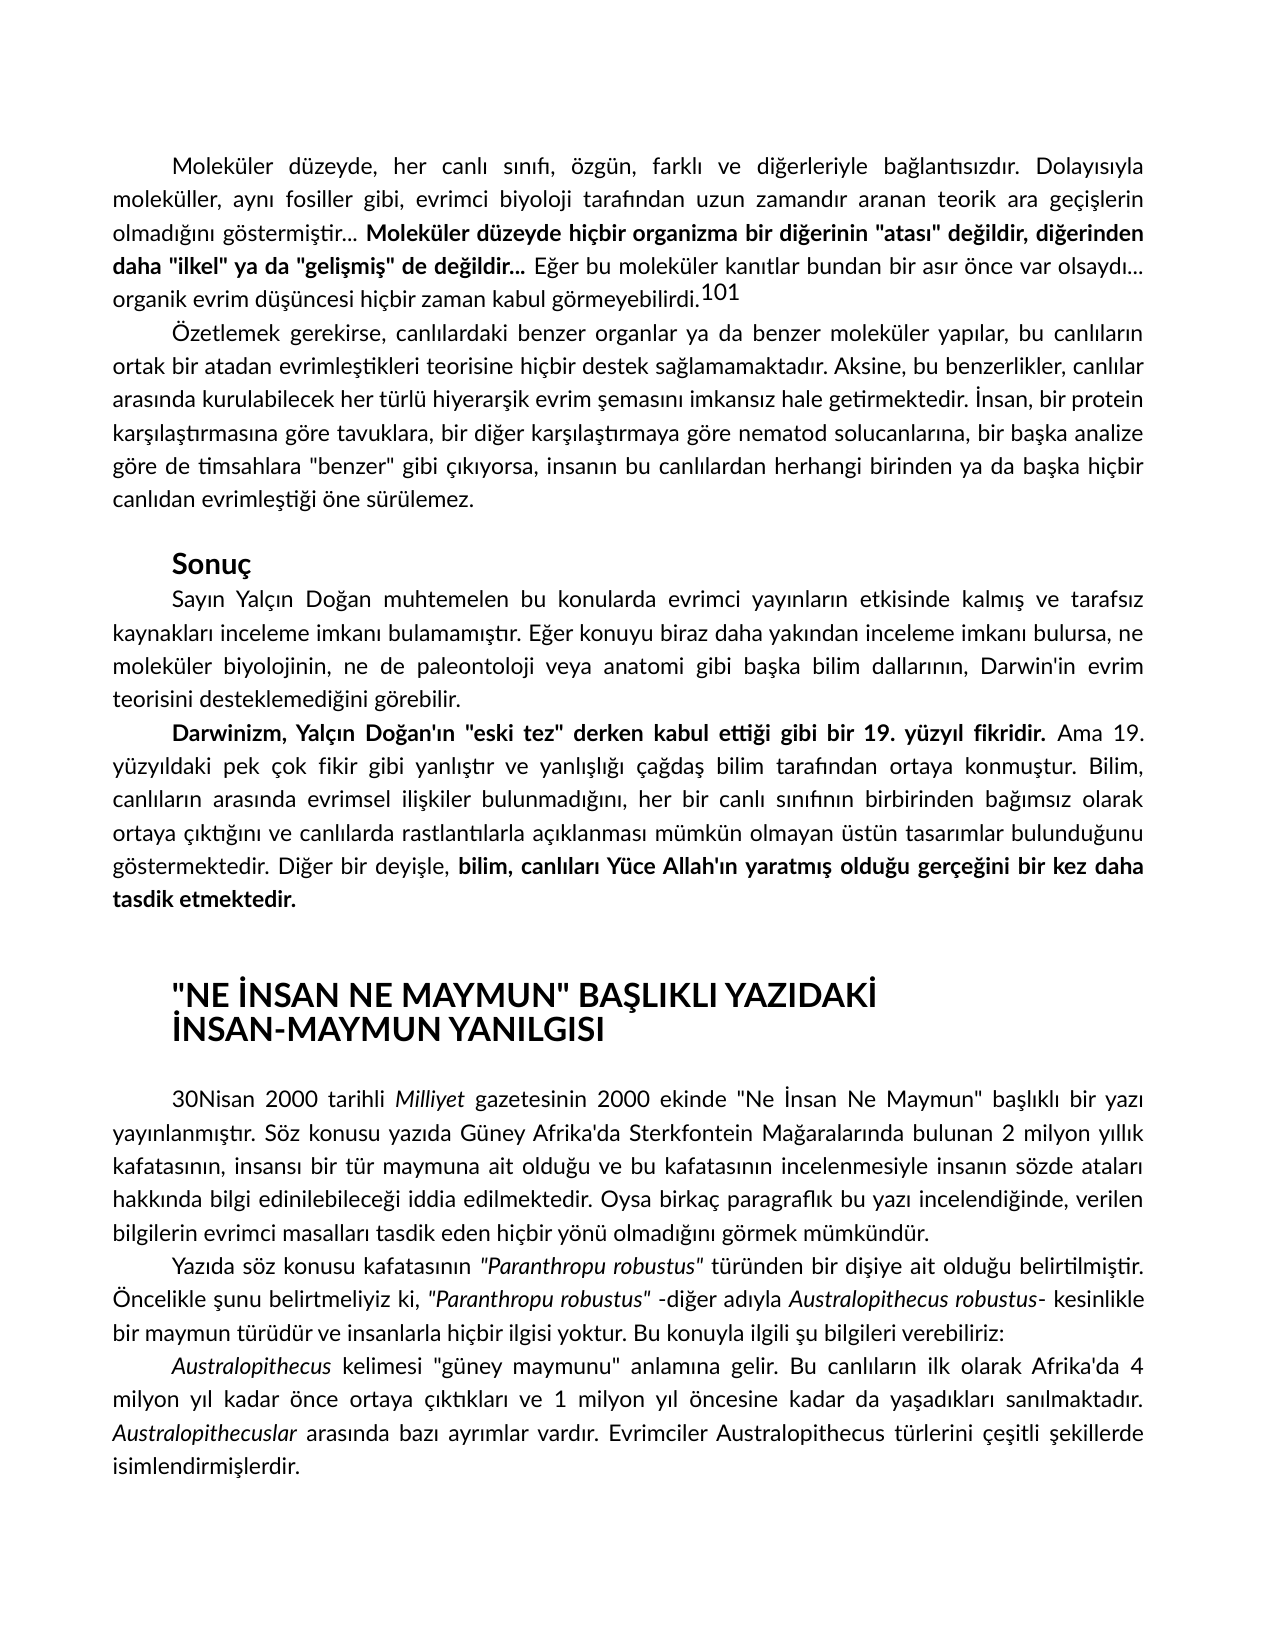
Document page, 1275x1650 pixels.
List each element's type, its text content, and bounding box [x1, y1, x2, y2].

text Darwinizm, Yalçın Doğan'ın "eski tez" derken kabul ettiği gibi bir 19. yüzyıl fikridir. Ama 19. yüzyıldaki pek çok fikir gibi yanlıştır ve yanlışlığı çağdaş bilim tarafından ortaya konmuştur. Bilim, canlıların arasında evrimsel ilişkiler bulunmadığını, her bir canlı sınıfının birbirinden bağımsız olarak ortaya çıktığını ve canlılarda rastlantılarla açıklanması mümkün olmayan üstün tasarımlar bulunduğunu göstermektedir. Diğer bir deyişle, bilim, canlıları Yüce Allah'ın yaratmış olduğu gerçeğini bir kez daha tasdik etmektedir. [112, 714, 1145, 914]
text "NE İNSAN NE MAYMUN" BAŞLIKLI YAZIDAKİ [112, 981, 1145, 1014]
text Moleküler düzeyde, her canlı sınıfı, özgün, farklı ve diğerleriyle bağlantısızdır. Dolayısıyla moleküller, aynı fosiller gibi, evrimci biyoloji tarafından uzun zamandır aranan teorik ara geçişlerin olmadığını göstermiştir... Moleküler düzeyde hiçbir organizma bir diğerinin "atası" değildir, diğerinden daha "ilkel" ya da "gelişmiş" de değildir... Eğer bu moleküler kanıtlar bundan bir asır önce var olsaydı... organik evrim düşüncesi hiçbir zaman kabul görmeyebilirdi.101 [112, 148, 1145, 314]
text Özetlemek gerekirse, canlılardaki benzer organlar ya da benzer moleküler yapılar, bu canlıların ortak bir atadan evrimleştikleri teorisine hiçbir destek sağlamamaktadır. Aksine, bu benzerlikler, canlılar arasında kurulabilecek her türlü hiyerarşik evrim şemasını imkansız hale getirmektedir. İnsan, bir protein karşılaştırmasına göre tavuklara, bir diğer karşılaştırmaya göre nematod solucanlarına, bir başka analize göre de timsahlara "benzer" gibi çıkıyorsa, insanın bu canlılardan herhangi birinden ya da başka hiçbir canlıdan evrimleştiği öne sürülemez. [112, 314, 1145, 514]
text 30Nisan 2000 tarihli Milliyet gazetesinin 2000 ekinde "Ne İnsan Ne Maymun" başlıklı bir yazı yayınlanmıştır. Söz konusu yazıda Güney Afrika'da Sterkfontein Mağaralarında bulunan 2 milyon yıllık kafatasının, insansı bir tür maymuna ait olduğu ve bu kafatasının incelenmesiyle insanın sözde ataları hakkında bilgi edinilebileceği iddia edilmektedir. Oysa birkaç paragraflık bu yazı incelendiğinde, verilen bilgilerin evrimci masalları tasdik eden hiçbir yönü olmadığını görmek mümkündür. [112, 1081, 1145, 1248]
text Australopithecus kelimesi "güney maymunu" anlamına gelir. Bu canlıların ilk olarak Afrika'da 4 milyon yıl kadar önce ortaya çıktıkları ve 1 milyon yıl öncesine kadar da yaşadıkları sanılmaktadır. Australopithecuslar arasında bazı ayrımlar vardır. Evrimciler Australopithecus türlerini çeşitli şekillerde isimlendirmişlerdir. [112, 1348, 1145, 1481]
text Sayın Yalçın Doğan muhtemelen bu konularda evrimci yayınların etkisinde kalmış ve tarafsız kaynakları inceleme imkanı bulamamıştır. Eğer konuyu biraz daha yakından inceleme imkanı bulursa, ne moleküler biyolojinin, ne de paleontoloji veya anatomi gibi başka bilim dallarının, Darwin'in evrim teorisini desteklemediğini görebilir. [112, 581, 1145, 714]
text Sonuç [112, 548, 1145, 581]
text Yazıda söz konusu kafatasının "Paranthropu robustus" türünden bir dişiye ait olduğu belirtilmiştir. Öncelikle şunu belirtmeliyiz ki, "Paranthropu robustus" -diğer adıyla Australopithecus robustus- kesinlikle bir maymun türüdür ve insanlarla hiçbir ilgisi yoktur. Bu konuyla ilgili şu bilgileri verebiliriz: [112, 1248, 1145, 1348]
text İNSAN-MAYMUN YANILGISI [112, 1014, 1145, 1048]
